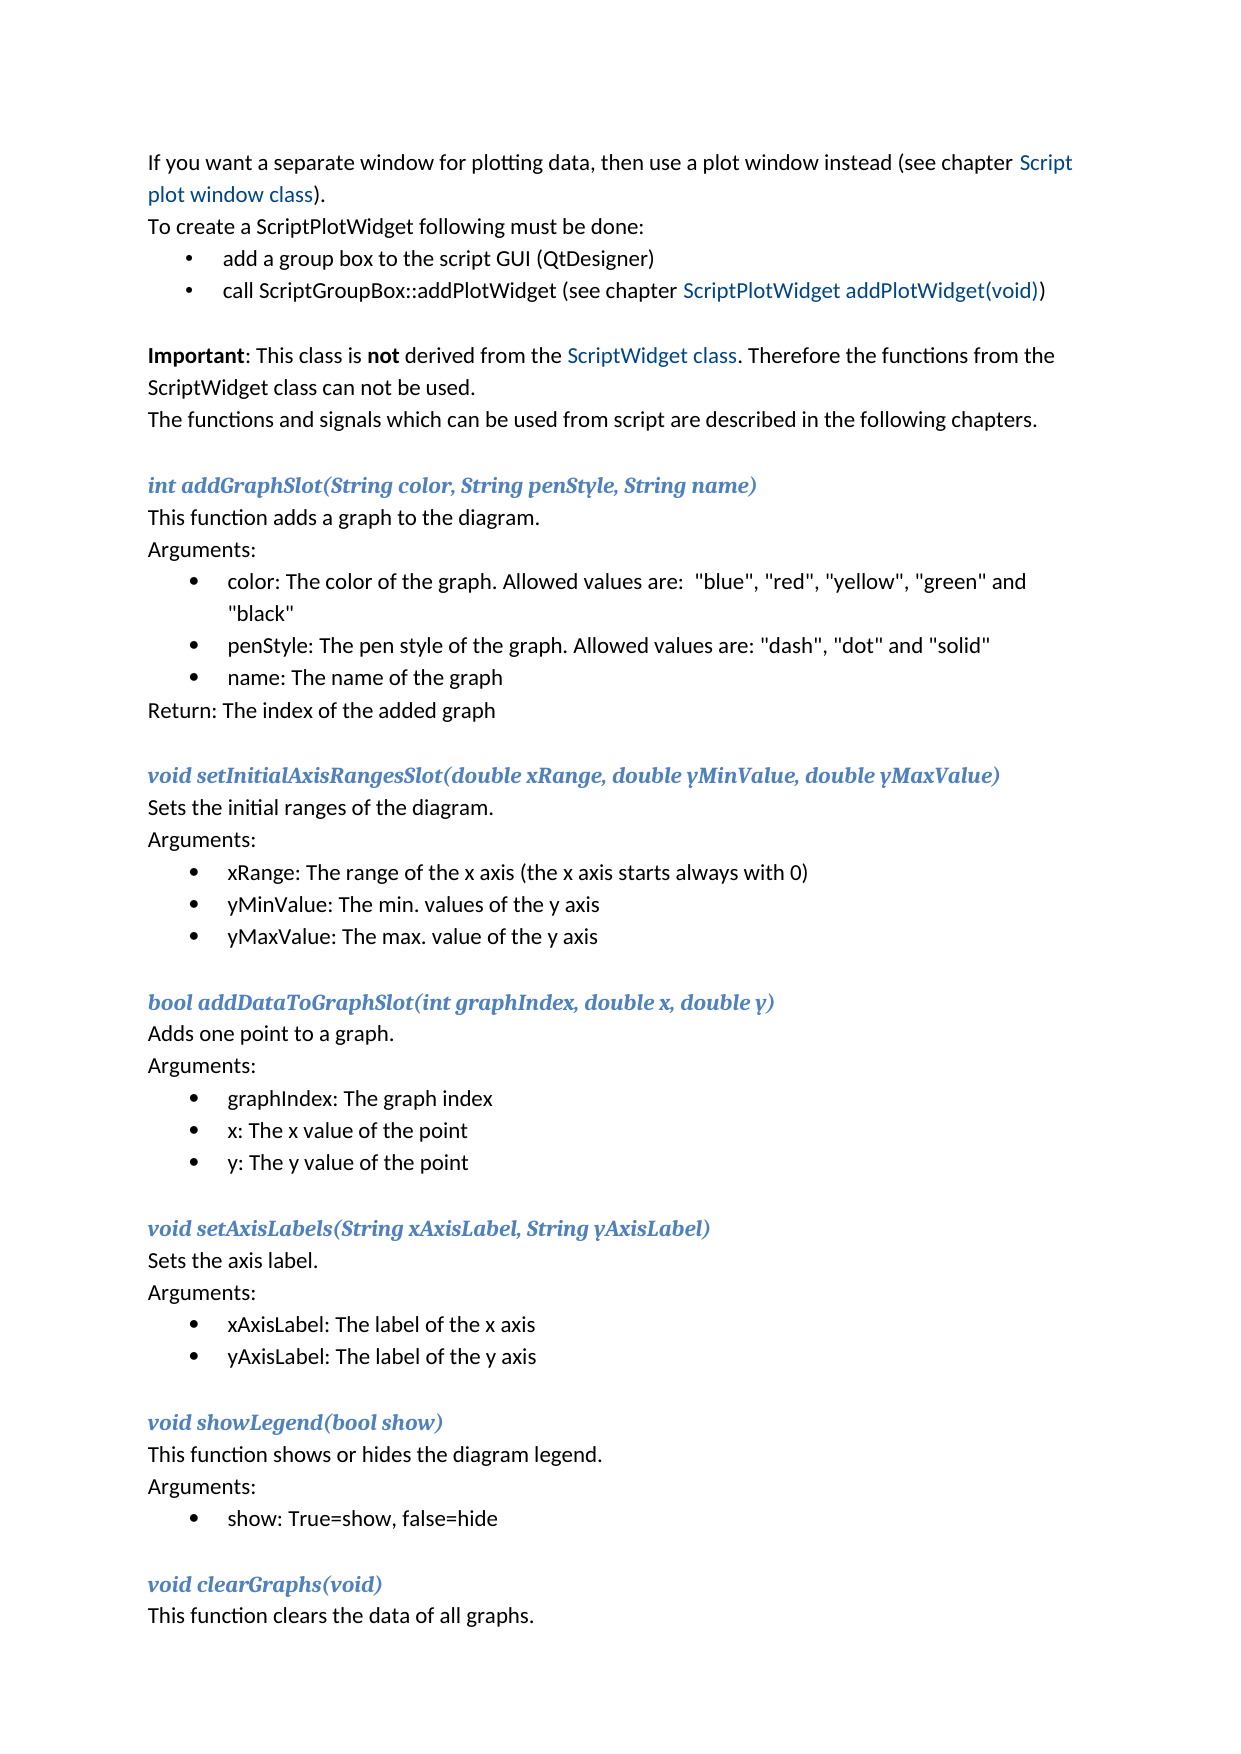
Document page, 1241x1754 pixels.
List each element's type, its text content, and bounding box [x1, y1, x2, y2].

subtitle void showLegend(bool show) [148, 1409, 1093, 1436]
list xRange: The range of the x axis (the x axis starts always with 0) [190, 858, 1093, 886]
text Adds one point to a graph. [148, 1019, 1093, 1047]
subtitle bool addDataToGraphSlot(int graphIndex, double x, double y) [148, 989, 1093, 1016]
list show: True=show, false=hide [190, 1504, 1093, 1532]
list yAxisLabel: The label of the y axis [190, 1342, 1093, 1370]
subtitle int addGraphSlot(String color, String penStyle, String name) [148, 472, 1093, 499]
text Return: The index of the added graph [148, 696, 1093, 724]
list yMinValue: The min. values of the y axis [190, 890, 1093, 918]
list add a group box to the script GUI (QtDesigner) [185, 244, 1093, 272]
text This function clears the data of all graphs. [148, 1602, 1093, 1630]
text Important: This class is not derived from the ScriptWidget class. Therefore the functions from the ScriptWidget class can not be used. [148, 341, 1093, 401]
text Arguments: [148, 825, 1093, 853]
text The functions and signals which can be used from script are described in the following chapters. [148, 405, 1093, 433]
text Arguments: [148, 535, 1093, 563]
subtitle void setAxisLabels(String xAxisLabel, String yAxisLabel) [148, 1216, 1093, 1242]
list y: The y value of the point [190, 1148, 1093, 1176]
list name: The name of the graph [190, 663, 1093, 692]
list graphIndex: The graph index [190, 1084, 1093, 1112]
subtitle void clearGraphs(void) [148, 1571, 1093, 1598]
text Arguments: [148, 1278, 1093, 1306]
list xAxisLabel: The label of the x axis [190, 1310, 1093, 1338]
list penStyle: The pen style of the graph. Allowed values are: "dash", "dot" and "solid" [190, 631, 1093, 659]
list color: The color of the graph. Allowed values are: "blue", "red", "yellow", "green" and "black" [190, 567, 1093, 627]
text If you want a separate window for plotting data, then use a plot window instead (see chapter Script plot window class). [148, 148, 1093, 208]
text To create a ScriptPlotWidget following must be done: [148, 212, 1093, 240]
list yMaxValue: The max. value of the y axis [190, 922, 1093, 950]
list x: The x value of the point [190, 1116, 1093, 1144]
text Arguments: [148, 1052, 1093, 1080]
text This function adds a graph to the diagram. [148, 503, 1093, 531]
text Sets the initial ranges of the diagram. [148, 793, 1093, 821]
text This function shows or hides the diagram legend. [148, 1440, 1093, 1468]
subtitle void setInitialAxisRangesSlot(double xRange, double yMinValue, double yMaxValue) [148, 763, 1093, 789]
text Arguments: [148, 1472, 1093, 1500]
text Sets the axis label. [148, 1246, 1093, 1274]
list call ScriptGroupBox::addPlotWidget (see chapter ScriptPlotWidget addPlotWidget(void)) [185, 276, 1093, 304]
